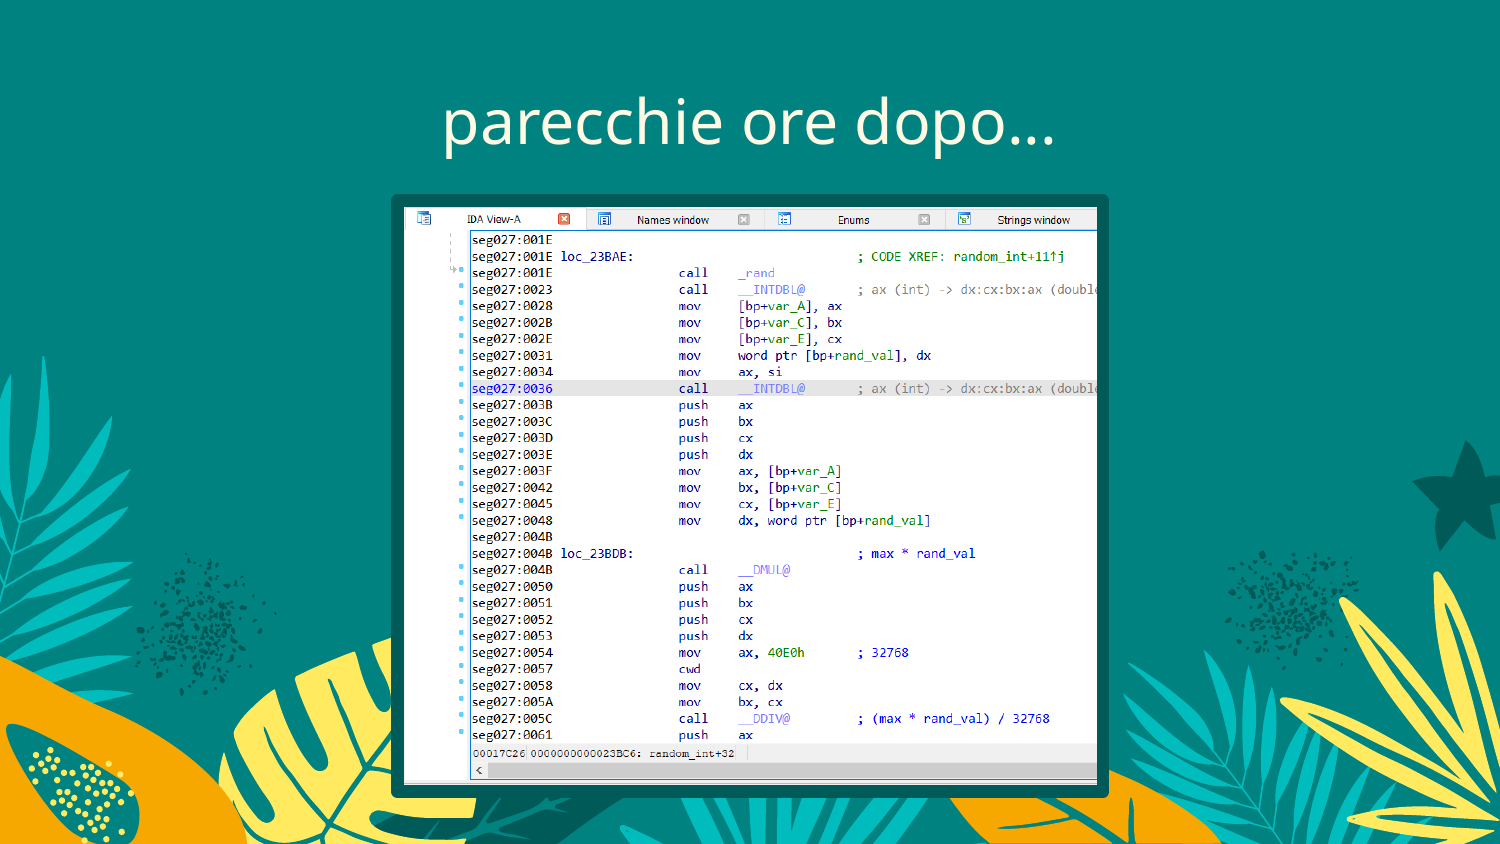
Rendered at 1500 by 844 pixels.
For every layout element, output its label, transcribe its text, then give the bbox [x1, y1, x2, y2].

picture [1179, 490, 1414, 725]
picture [116, 538, 291, 713]
picture [403, 206, 1097, 786]
picture [1362, 628, 1388, 658]
title parecchie ore dopo... [118, 72, 1382, 167]
